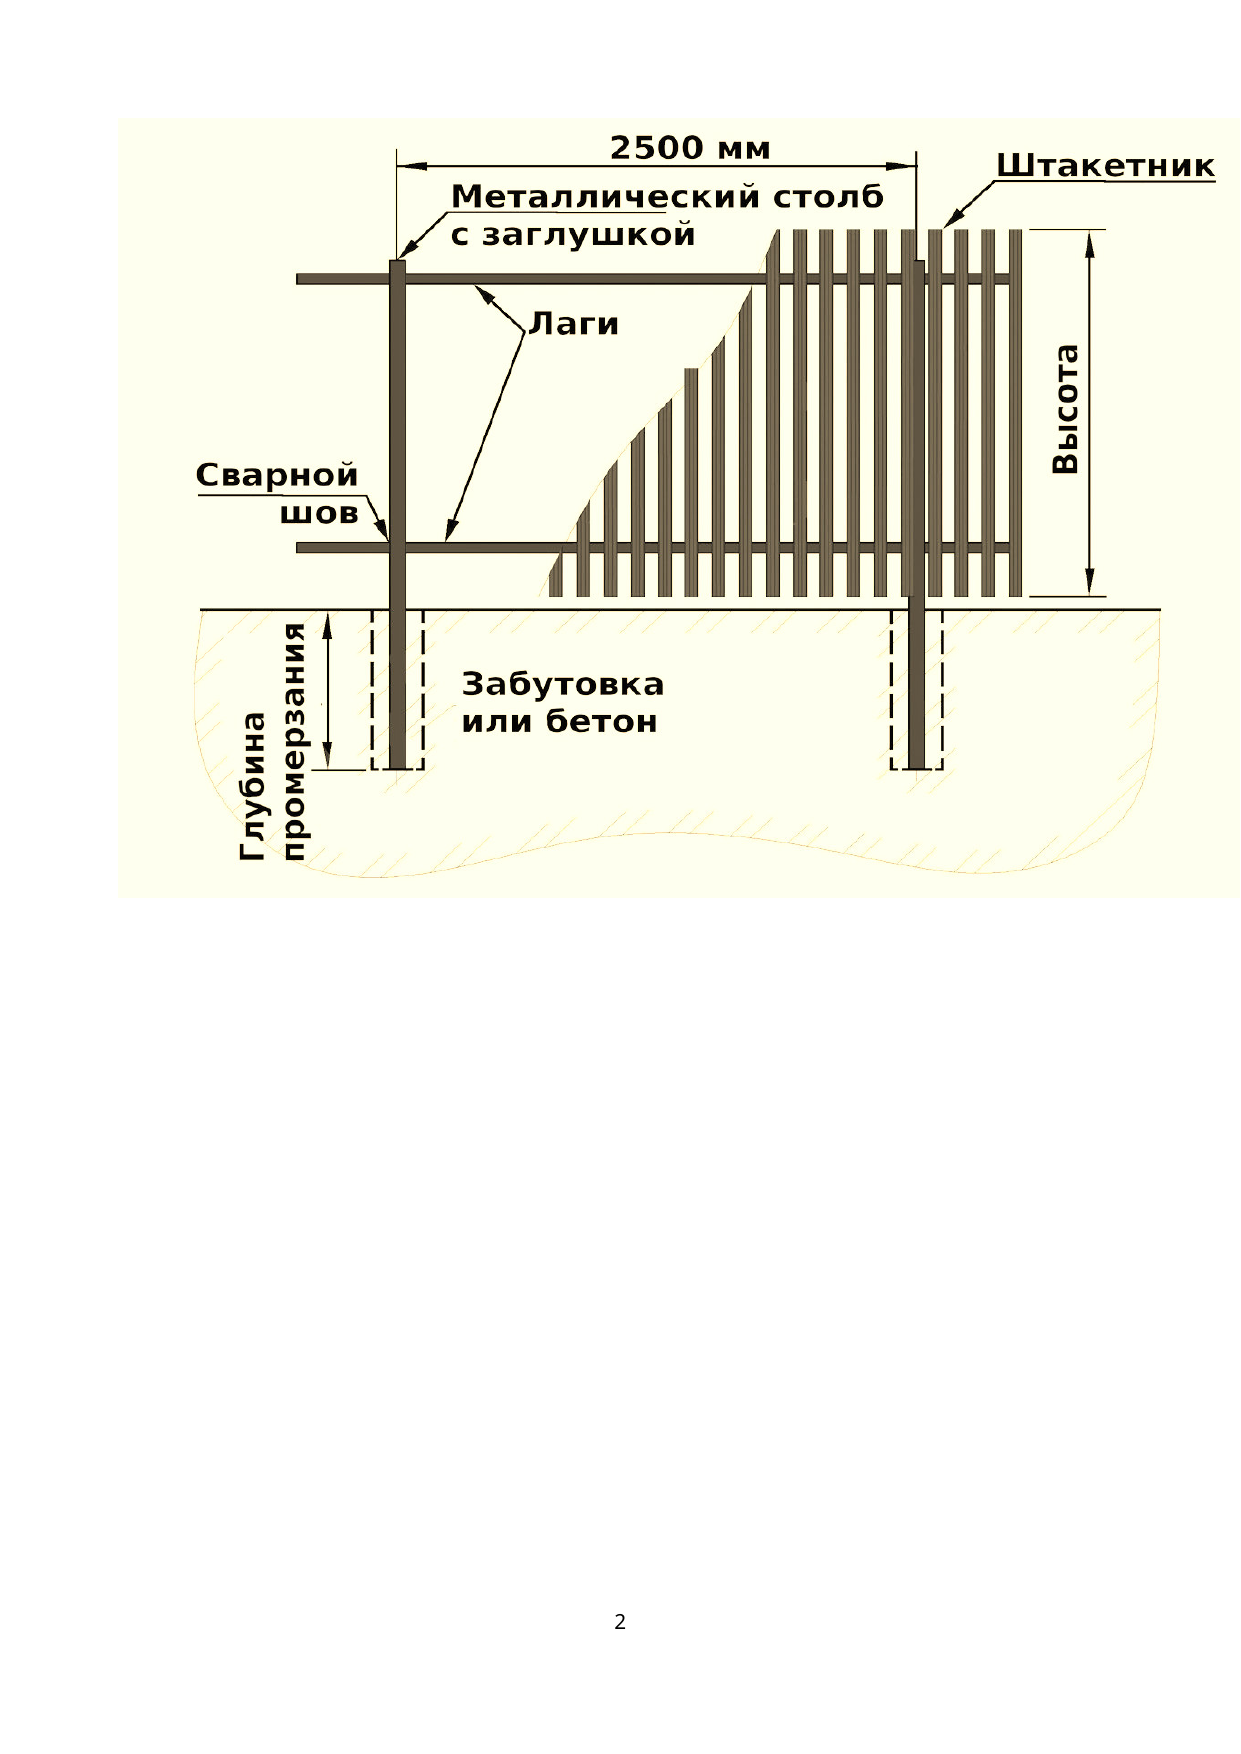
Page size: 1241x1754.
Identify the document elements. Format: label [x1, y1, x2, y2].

picture [118, 118, 1241, 898]
